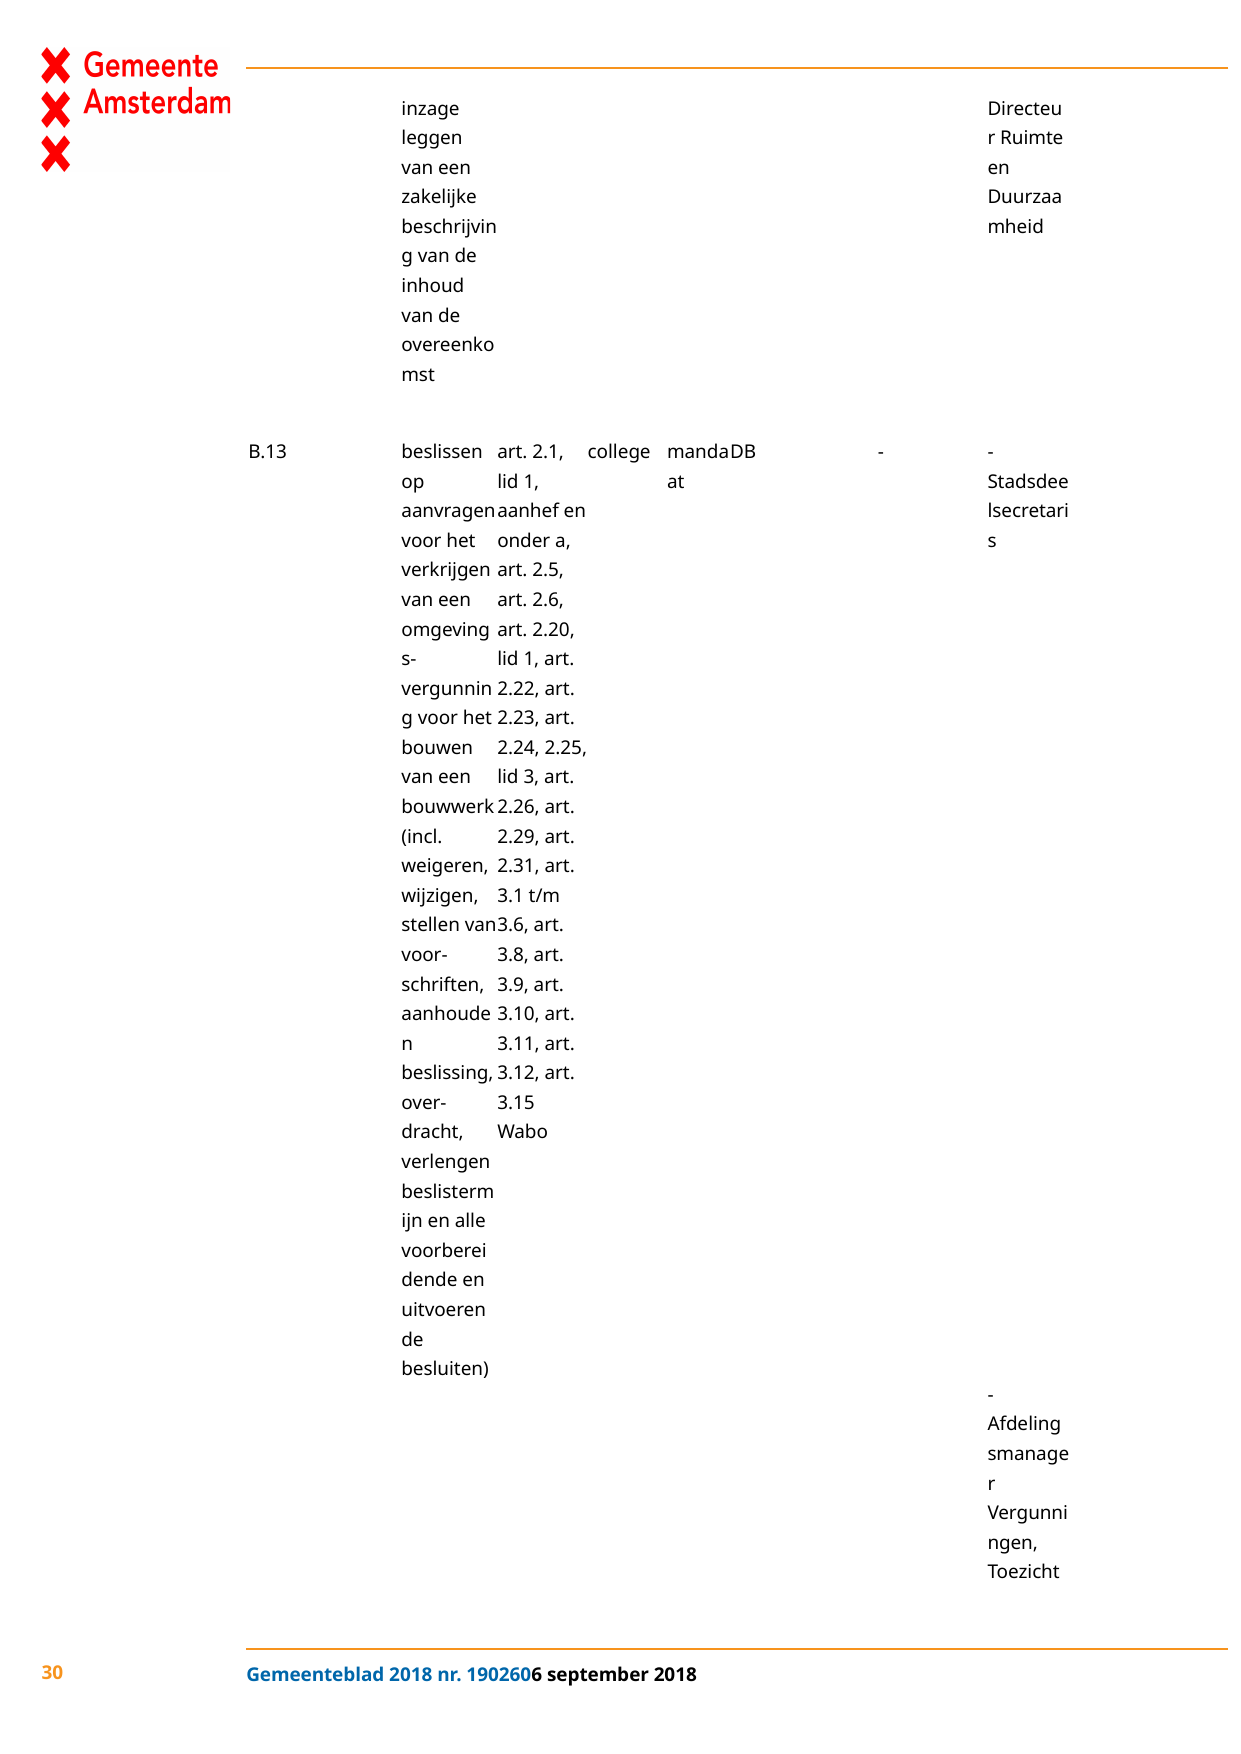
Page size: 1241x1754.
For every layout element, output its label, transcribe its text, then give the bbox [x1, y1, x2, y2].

table_cell [730, 413, 878, 438]
table_cell - Directeur Ruimte en Duurzaamheid [987, 95, 1069, 387]
table_cell [401, 413, 497, 438]
table_cell inzage leggen van een zakelijke beschrijving van de inhoud van de overeenkomst [401, 95, 497, 387]
table_cell [497, 1381, 587, 1584]
table_cell [730, 387, 878, 412]
table_cell [248, 413, 311, 438]
table_cell [401, 1381, 497, 1584]
table_cell [730, 95, 878, 387]
table_cell [667, 95, 730, 387]
table_cell - Afdelingsmanager Vergunningen, Toezicht [987, 1381, 1069, 1584]
table_cell [987, 387, 1069, 412]
table_cell mandaat [667, 438, 730, 1381]
table_cell [248, 1381, 311, 1584]
table_cell [588, 387, 667, 412]
table_cell [248, 95, 311, 387]
table_cell [667, 1381, 730, 1584]
table_cell [1069, 1381, 1152, 1584]
table_cell [878, 387, 987, 412]
table_cell [311, 1381, 401, 1584]
table_cell [311, 438, 401, 1381]
table_cell [878, 413, 987, 438]
table_cell beslissen op aanvragen voor het verkrijgen van een omgevings-vergunning voor het bouwen van een bouwwerk (incl. weigeren, wijzigen, stellen van voor-schriften, aanhouden beslissing, over-dracht, verlengen beslistermijn en alle voorbereidende en uitvoerende besluiten) [401, 438, 497, 1381]
table_cell [311, 95, 401, 387]
table_cell [248, 387, 311, 412]
table_cell [588, 413, 667, 438]
table_cell - [878, 438, 987, 1381]
table_cell [730, 1381, 878, 1584]
table_cell [311, 387, 401, 412]
table_cell [311, 413, 401, 438]
picture [41, 47, 231, 172]
table_cell art. 2.1, lid 1, aanhef en onder a, art. 2.5, art. 2.6, art. 2.20, lid 1, art. 2.22, art. 2.23, art. 2.24, 2.25, lid 3, art. 2.26, art. 2.29, art. 2.31, art. 3.1 t/m 3.6, art. 3.8, art. 3.9, art. 3.10, art. 3.11, art. 3.12, art. 3.15 Wabo [497, 438, 587, 1381]
table_cell [588, 1381, 667, 1584]
table_cell [878, 1381, 987, 1584]
table_cell [667, 387, 730, 412]
table_cell [401, 387, 497, 412]
table_cell [667, 413, 730, 438]
table_cell [588, 95, 667, 387]
table_cell [497, 387, 587, 412]
table_cell B.13 [248, 438, 311, 1381]
table_cell [878, 95, 987, 387]
table_cell [1069, 95, 1152, 387]
table_cell [1069, 387, 1152, 412]
table_cell college [588, 438, 667, 1381]
table_cell [1069, 413, 1152, 438]
table_cell [1069, 438, 1152, 1381]
table_cell DB [730, 438, 878, 1381]
table_cell - Stadsdeelsecretaris [987, 438, 1069, 1381]
table_cell [987, 413, 1069, 438]
table_cell [497, 413, 587, 438]
table_cell [497, 95, 587, 387]
